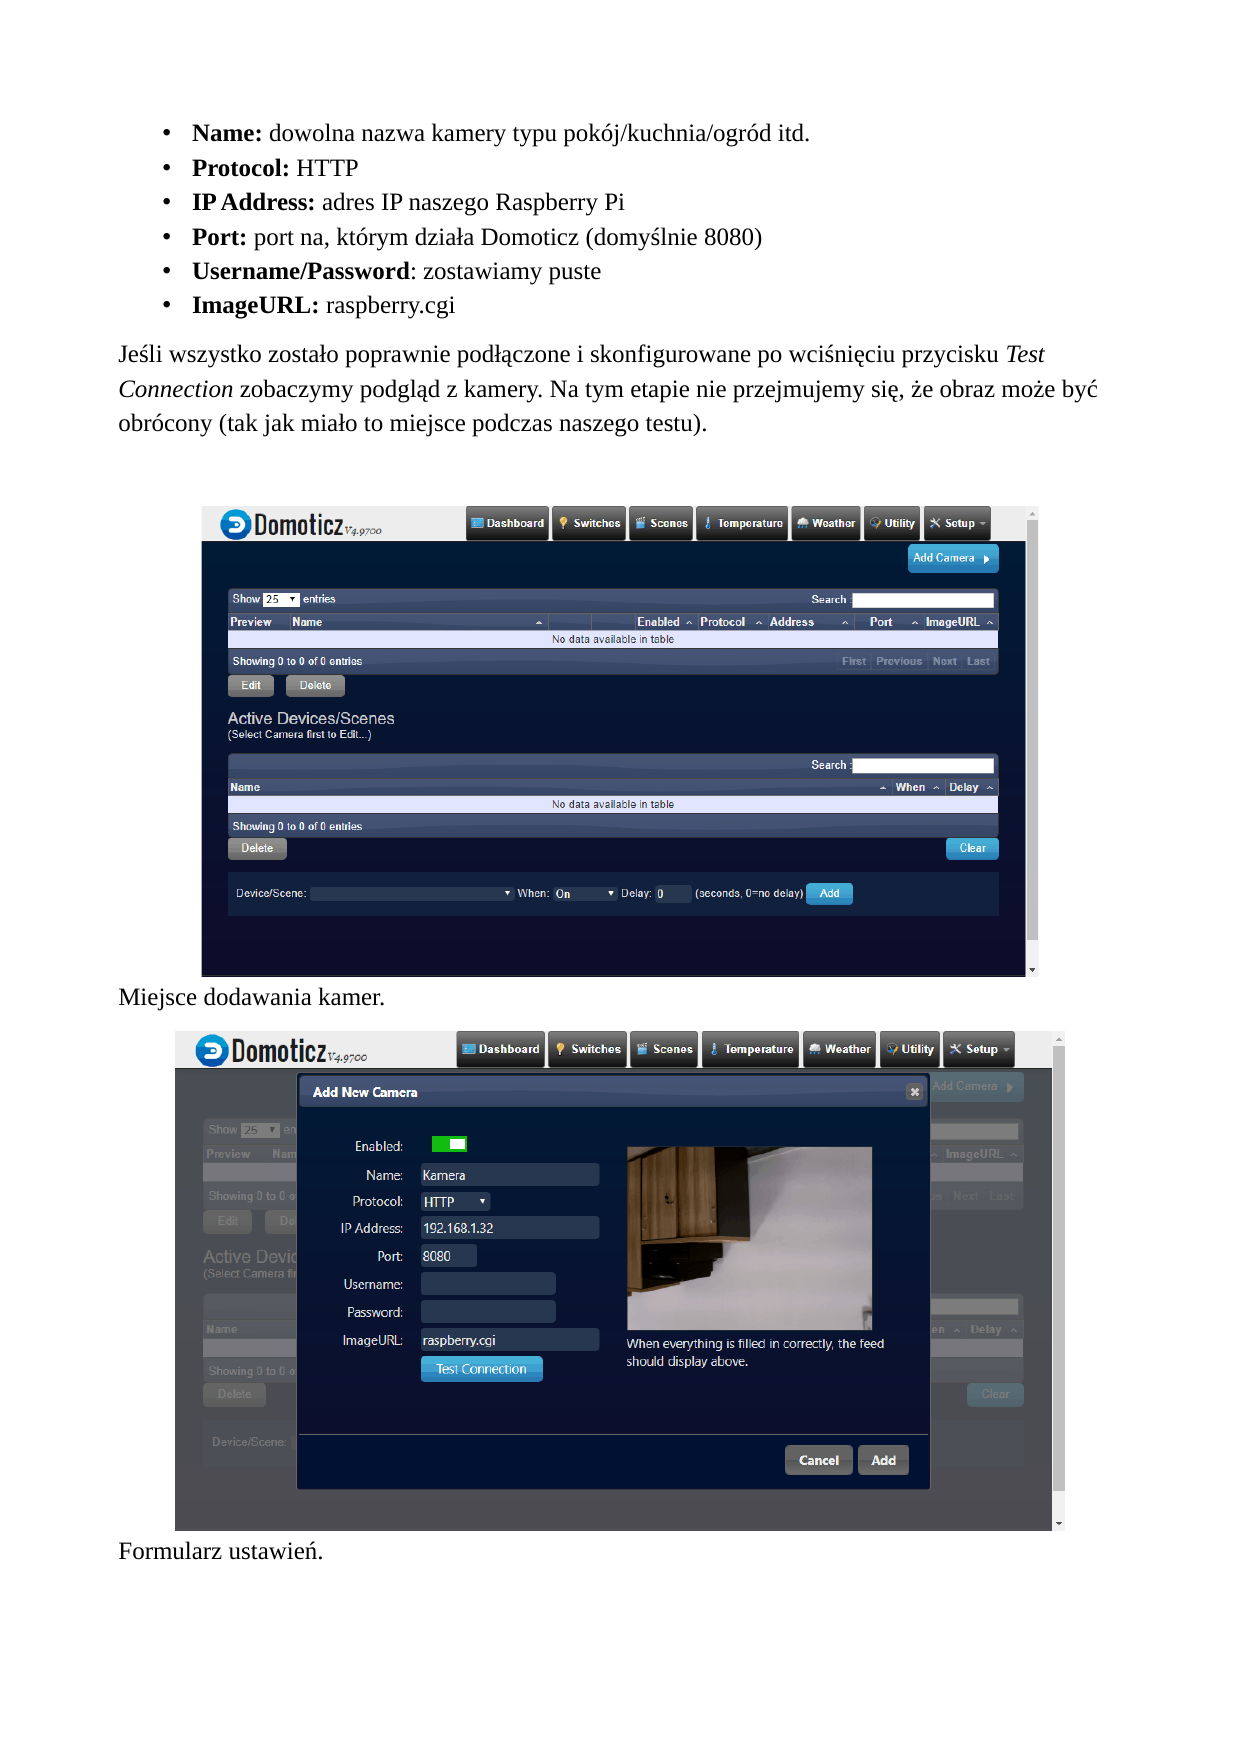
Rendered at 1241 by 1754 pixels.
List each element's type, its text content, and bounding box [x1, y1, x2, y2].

text Miejsce dodawania kamer. [118, 979, 1122, 1011]
list ImageURL: raspberry.cgi [162, 291, 1122, 319]
list Protocol: HTTP [162, 153, 1122, 181]
list Port: port na, którym działa Domoticz (domyślnie 8080) [162, 222, 1122, 250]
text Formularz ustawień. [118, 1534, 1122, 1565]
list IP Address: adres IP naszego Raspberry Pi [162, 187, 1122, 216]
text Jeśli wszystko zostało poprawnie podłączone i skonfigurowane po wciśnięciu przycisku Test Connection zobaczymy podgląd z kamery. Na tym etapie nie przejmujemy się, że obraz może być obrócony (tak jak miało to miejsce podczas naszego testu). [118, 339, 1122, 437]
picture [175, 1031, 1065, 1531]
list Username/Password: zostawiamy puste [162, 256, 1122, 285]
list Name: dowolna nazwa kamery typu pokój/kuchnia/ogród itd. [162, 118, 1122, 147]
picture [201, 506, 1039, 977]
